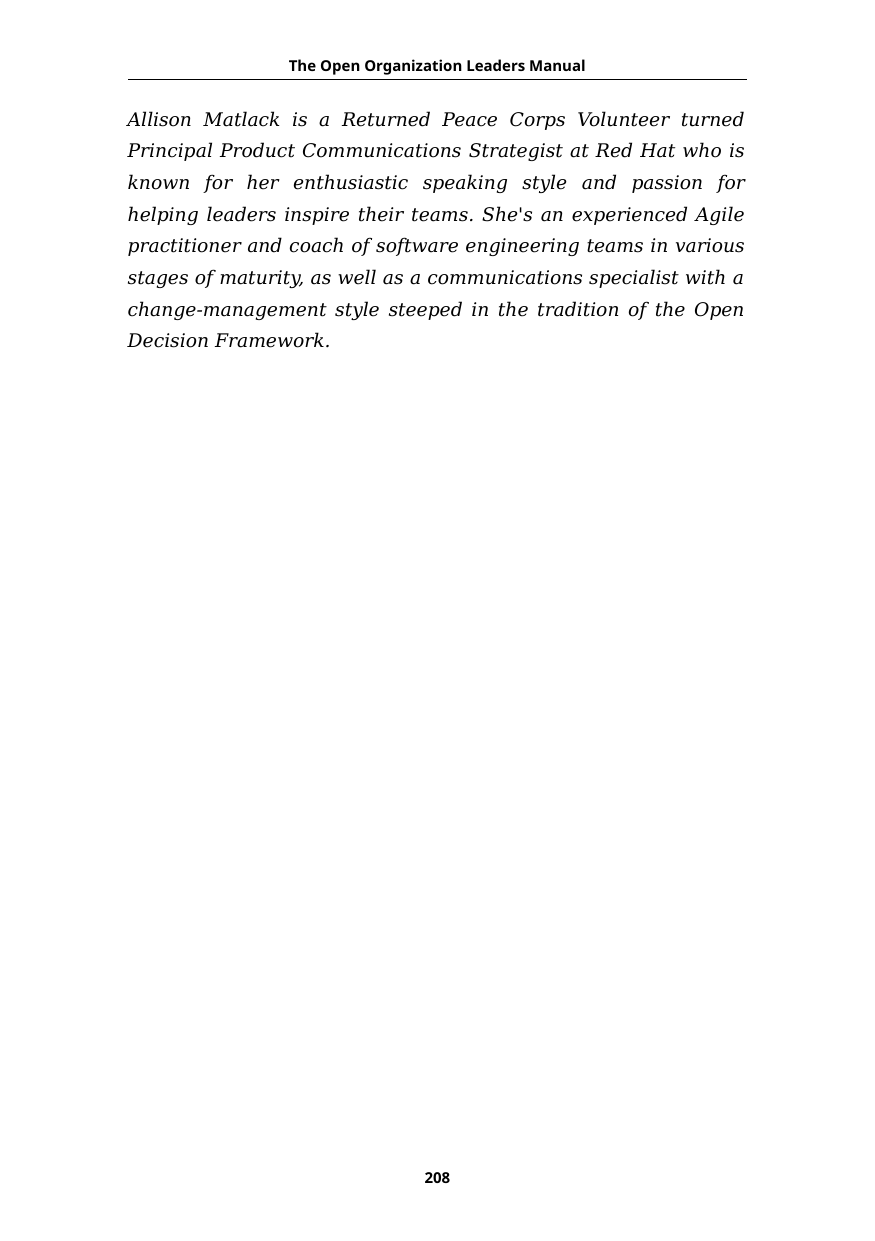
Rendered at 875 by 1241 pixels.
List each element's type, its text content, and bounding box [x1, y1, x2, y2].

text Allison Matlack is a Returned Peace Corps Volunteer turned Principal Product Communications Strategist at Red Hat who is known for her enthusiastic speaking style and passion for helping leaders inspire their teams. She's an experienced Agile practitioner and coach of software engineering teams in various stages of maturity, as well as a communications specialist with a change-management style steeped in the tradition of the Open Decision Framework. [127, 109, 747, 352]
